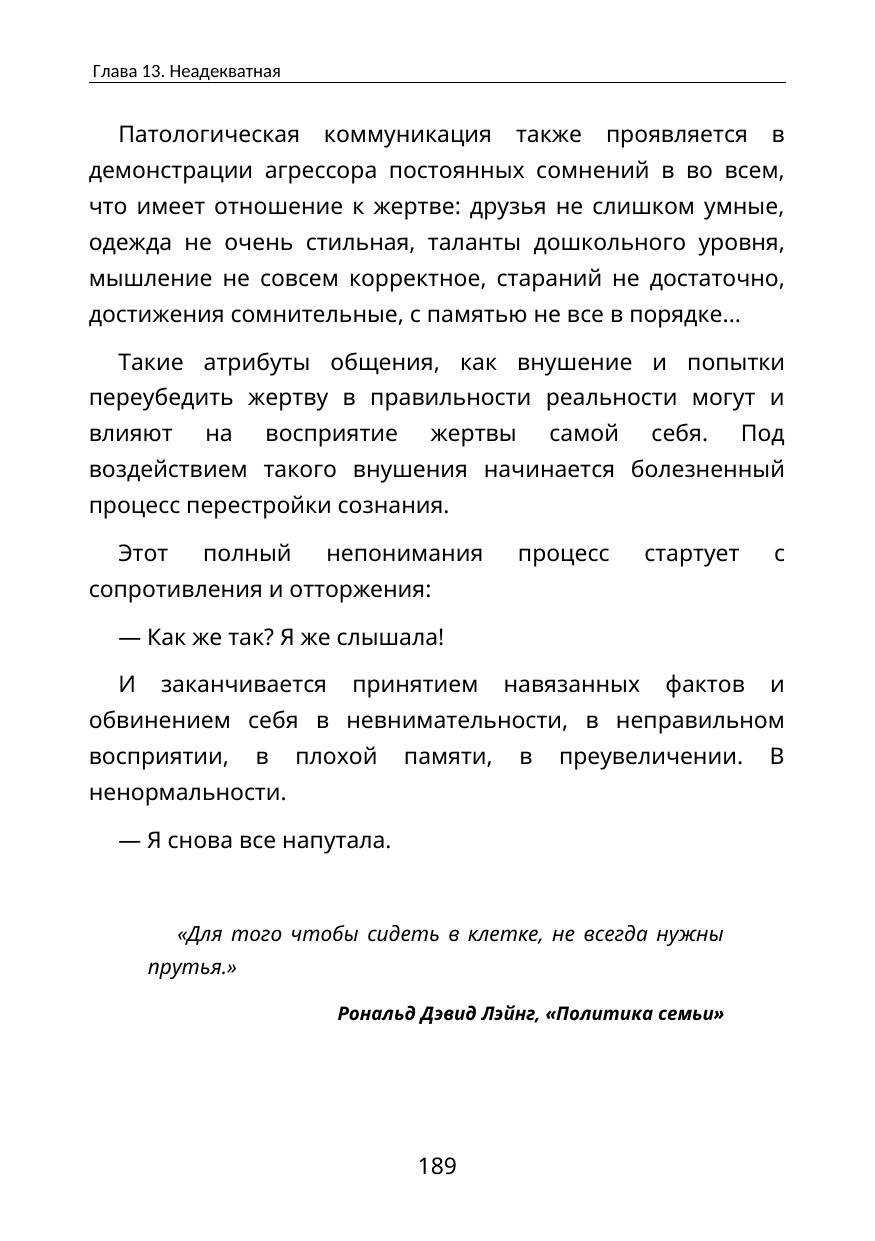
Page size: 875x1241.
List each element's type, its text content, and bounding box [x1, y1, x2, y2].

text — Я снова все напутала. [88, 824, 786, 855]
text — Как же так? Я же слышала! [88, 621, 786, 652]
text Такие атрибуты общения, как внушение и попытки переубедить жертву в правильности реальности могут и влияют на восприятие жертвы самой себя. Под воздействием такого внушения начинается болезненный процесс перестройки сознания. [88, 345, 786, 520]
text Рональд Дэвид Лэйнг, «Политика семьи» [148, 996, 726, 1026]
text «Для того чтобы сидеть в клетке, не всегда нужны прутья.» [148, 919, 726, 980]
text И заканчивается принятием навязанных фактов и обвинением себя в невнимательности, в неправильном восприятии, в плохой памяти, в преувеличении. В ненормальности. [88, 668, 786, 807]
text Этот полный непонимания процесс стартует с сопротивления и отторжения: [88, 537, 786, 604]
text Патологическая коммуникация также проявляется в демонстрации агрессора постоянных сомнений в во всем, что имеет отношение к жертве: друзья не слишком умные, одежда не очень стильная, таланты дошкольного уровня, мышление не совсем корректное, стараний не достаточно, достижения сомнительные, с памятью не все в порядке... [88, 118, 786, 329]
